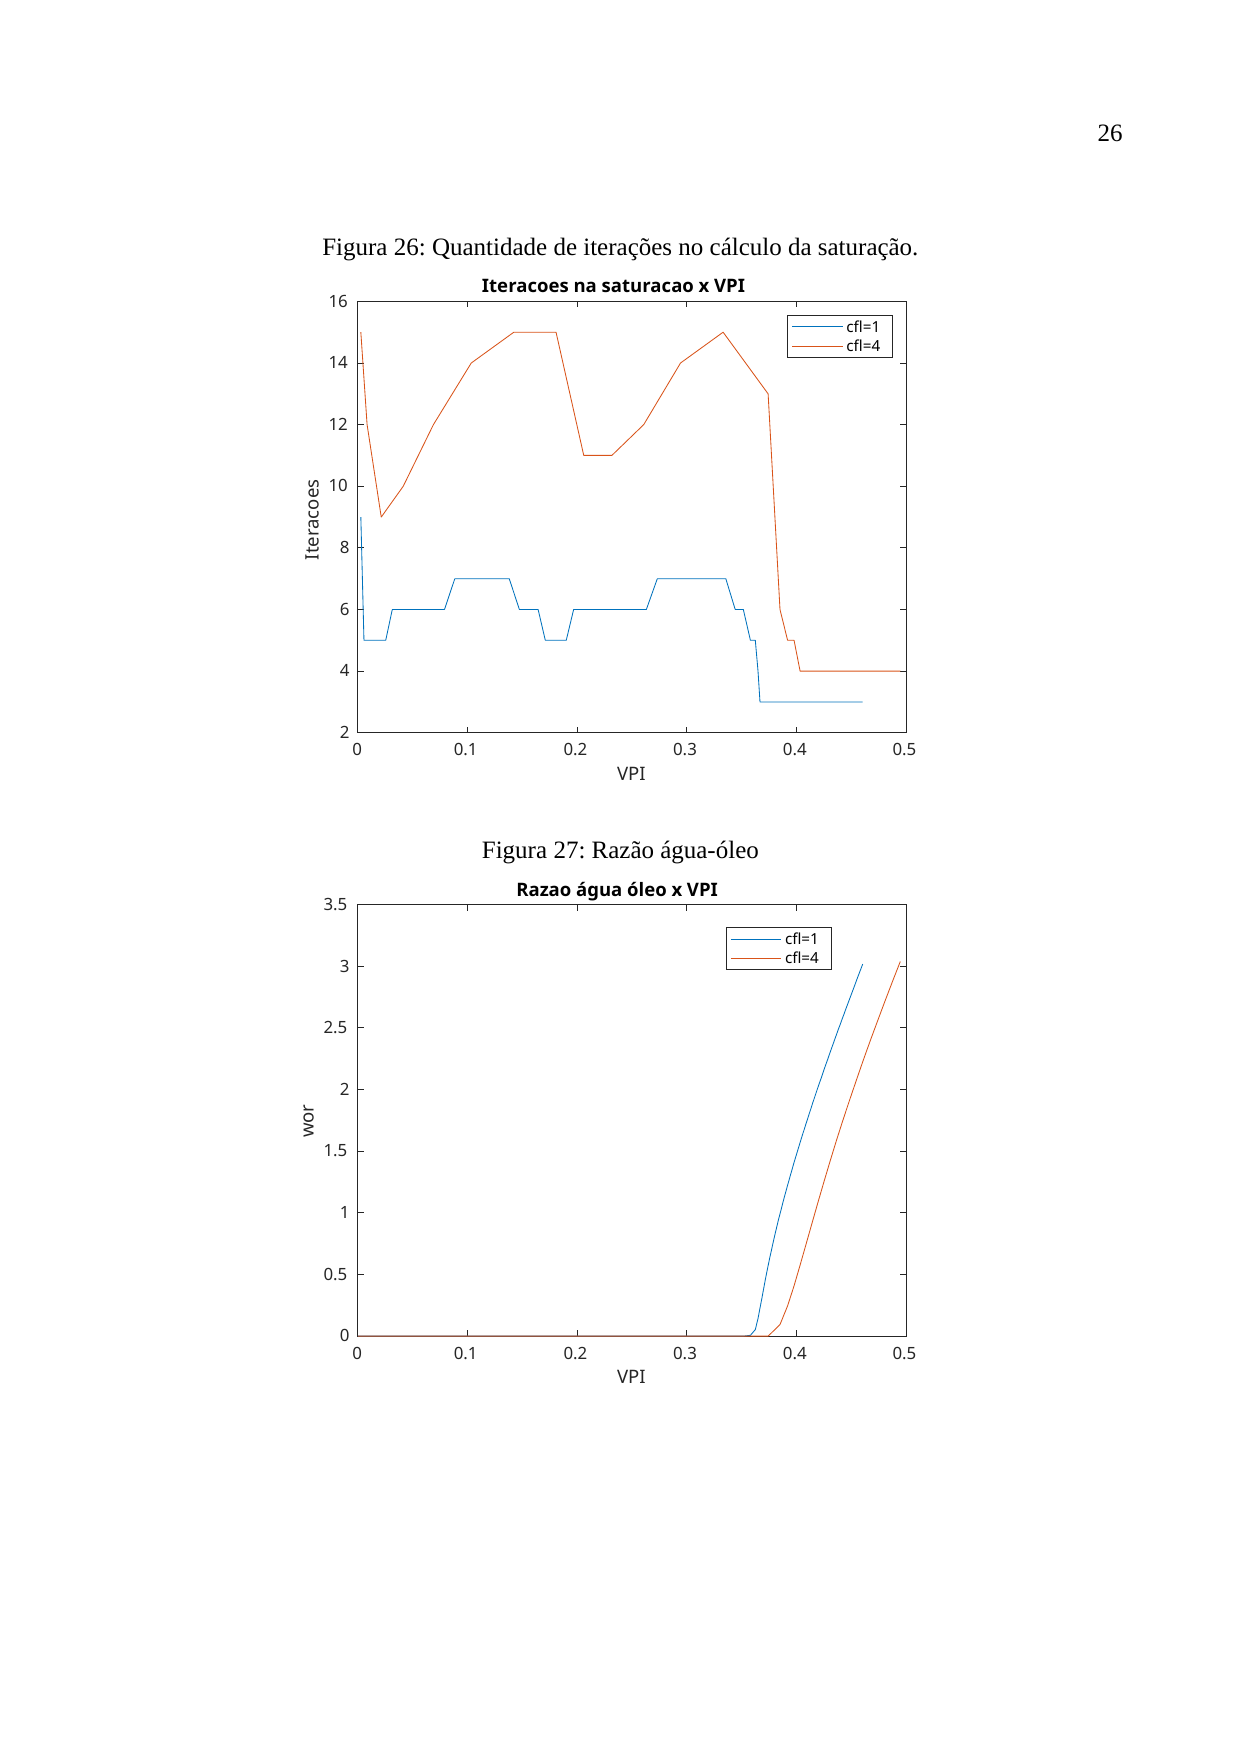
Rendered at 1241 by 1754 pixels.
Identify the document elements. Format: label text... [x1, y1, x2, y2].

text Figura 27: Razão água-óleo [266, 835, 974, 864]
text Figura 26: Quantidade de iterações no cálculo da saturação. [266, 232, 974, 261]
